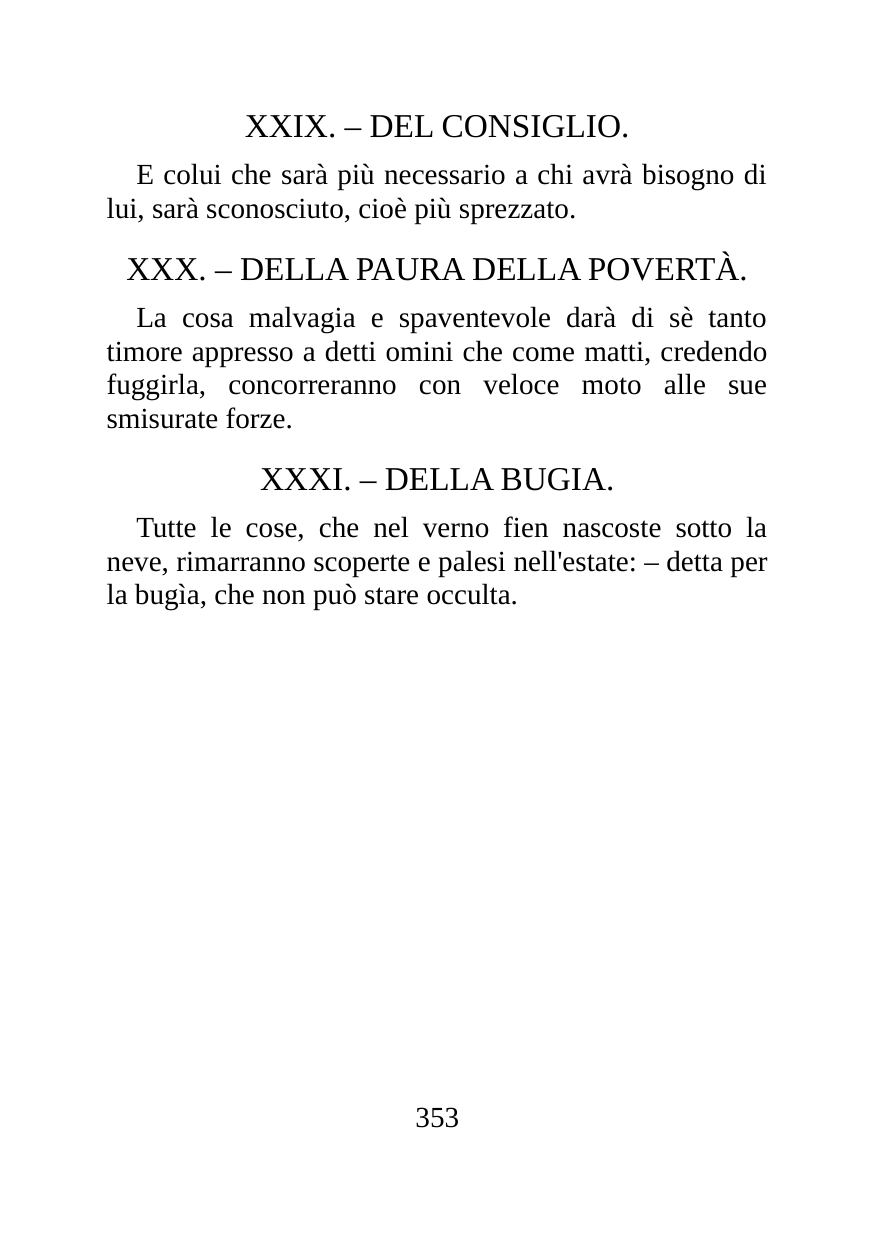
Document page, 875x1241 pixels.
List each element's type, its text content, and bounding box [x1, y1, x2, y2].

text Tutte le cose, che nel verno fien nascoste sotto la neve, rimarranno scoperte e palesi nell'estate: ‒ detta per la bugìa, che non può stare occulta. [106, 510, 768, 611]
subtitle XXIX. ‒ DEL CONSIGLIO. [106, 106, 768, 145]
text E colui che sarà più necessario a chi avrà bisogno di lui, sarà sconosciuto, cioè più sprezzato. [106, 157, 768, 224]
subtitle XXXI. ‒ DELLA BUGIA. [106, 459, 768, 498]
text La cosa malvagia e spaventevole darà di sè tanto timore appresso a detti omini che come matti, credendo fuggirla, concorreranno con veloce moto alle sue smisurate forze. [106, 300, 768, 434]
subtitle XXX. ‒ DELLA PAURA DELLA POVERTÀ. [106, 249, 768, 288]
